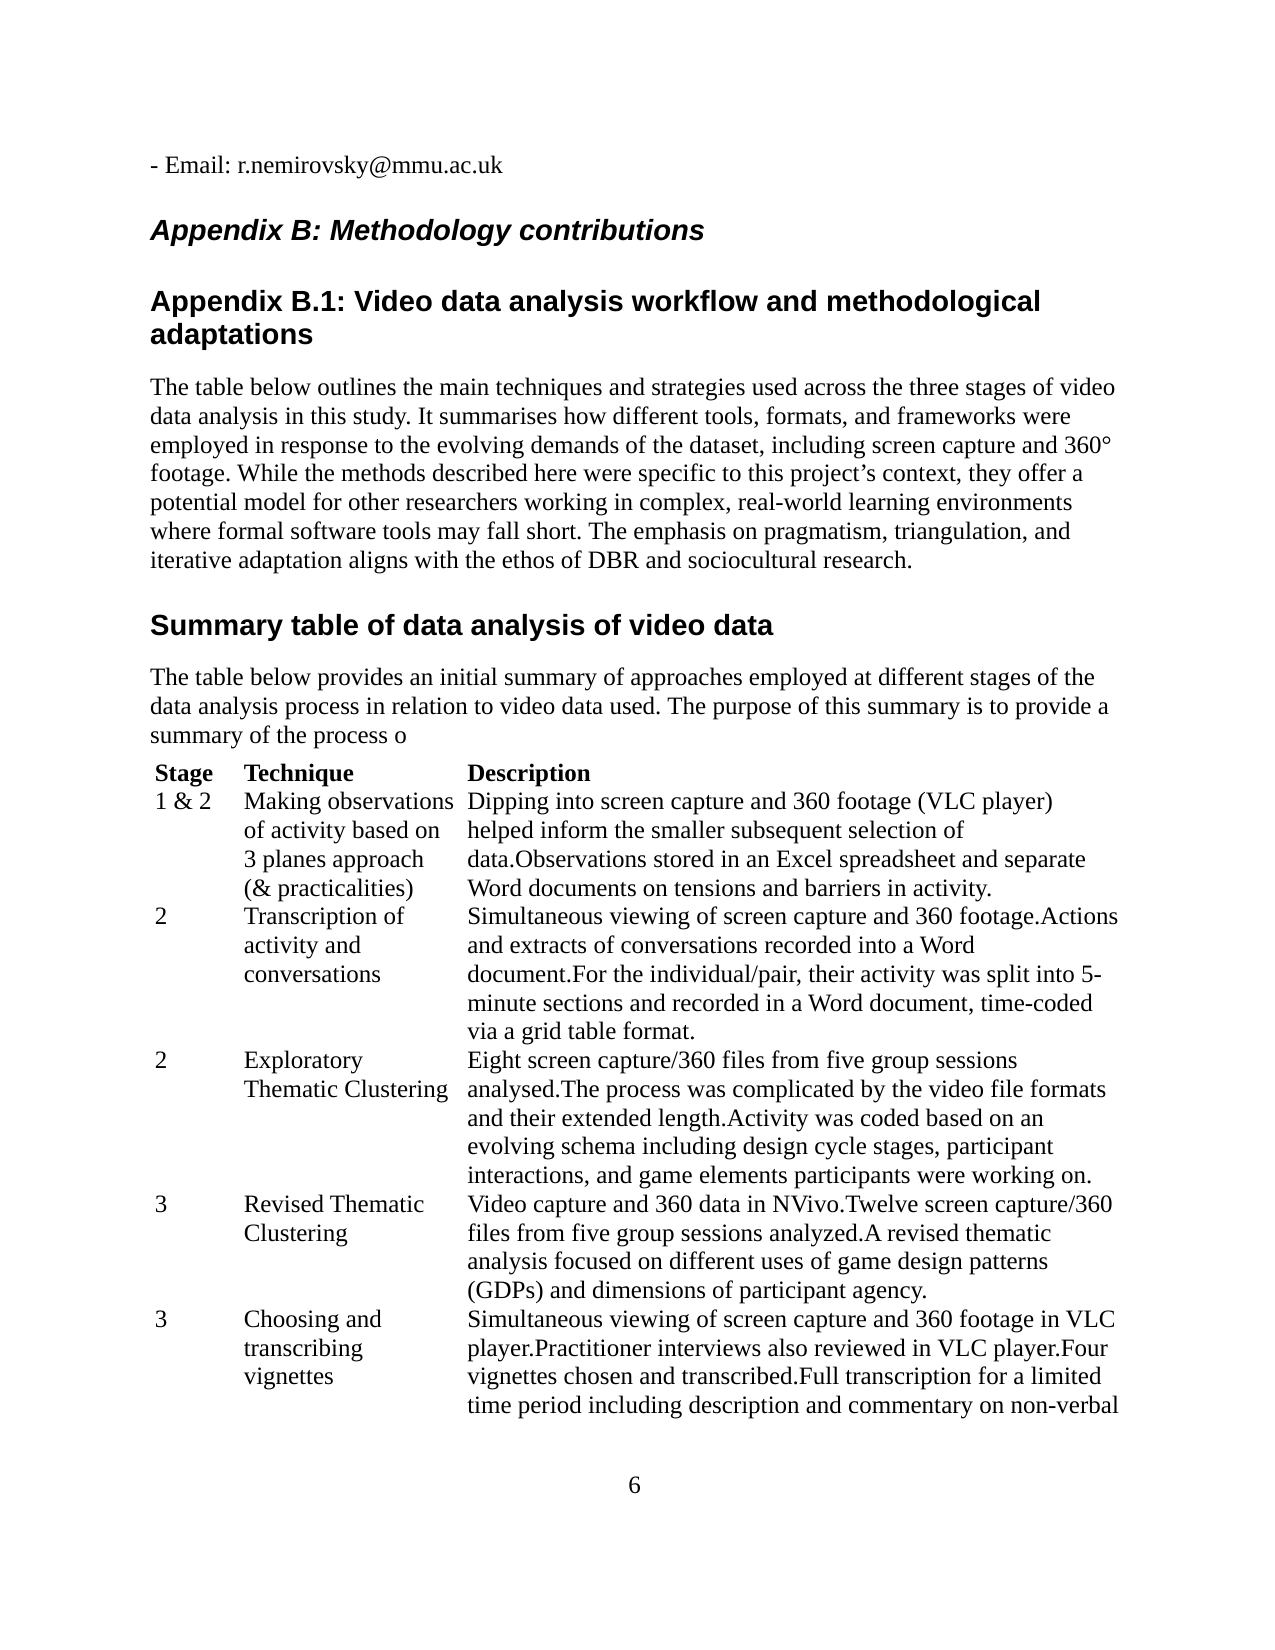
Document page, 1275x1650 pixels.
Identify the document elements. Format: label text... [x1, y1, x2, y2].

table_cell 1 & 2 [150, 786, 239, 901]
subtitle Appendix B.1: Video data analysis workflow and methodological adaptations [150, 284, 1125, 351]
table_cell Choosing and transcribing vignettes [239, 1304, 462, 1419]
subtitle Appendix B: Methodology contributions [150, 213, 1125, 246]
table_cell 3 [150, 1189, 239, 1304]
subtitle Summary table of data analysis of video data [150, 607, 1125, 641]
table_cell Video capture and 360 data in NVivo.Twelve screen capture/360 files from five group sessions analyzed.A revised thematic analysis focused on different uses of game design patterns (GDPs) and dimensions of participant agency. [463, 1189, 1125, 1304]
text - Email: r.nemirovsky@mmu.ac.uk [150, 150, 1125, 179]
table_cell Transcription of activity and conversations [239, 901, 462, 1045]
text The table below provides an initial summary of approaches employed at different stages of the data analysis process in relation to video data used. The purpose of this summary is to provide a summary of the process o [150, 662, 1125, 749]
table_cell Exploratory Thematic Clustering [239, 1045, 462, 1189]
table_header Technique [239, 758, 462, 786]
text The table below outlines the main techniques and strategies used across the three stages of video data analysis in this study. It summarises how different tools, formats, and frameworks were employed in response to the evolving demands of the dataset, including screen capture and 360° footage. While the methods described here were specific to this project’s context, they offer a potential model for other researchers working in complex, real-world learning environments where formal software tools may fall short. The emphasis on pragmatism, triangulation, and iterative adaptation aligns with the ethos of DBR and sociocultural research. [150, 372, 1125, 573]
table_cell Dipping into screen capture and 360 footage (VLC player) helped inform the smaller subsequent selection of data.Observations stored in an Excel spreadsheet and separate Word documents on tensions and barriers in activity. [463, 786, 1125, 901]
table_cell 2 [150, 1045, 239, 1189]
table_header Stage [150, 758, 239, 786]
table_cell Eight screen capture/360 files from five group sessions analysed.The process was complicated by the video file formats and their extended length.Activity was coded based on an evolving schema including design cycle stages, participant interactions, and game elements participants were working on. [463, 1045, 1125, 1189]
table_cell 3 [150, 1304, 239, 1419]
table_header Description [463, 758, 1125, 786]
table_cell Making observations of activity based on 3 planes approach (& practicalities) [239, 786, 462, 901]
table_cell Simultaneous viewing of screen capture and 360 footage in VLC player.Practitioner interviews also reviewed in VLC player.Four vignettes chosen and transcribed.Full transcription for a limited time period including description and commentary on non-verbal [463, 1304, 1125, 1419]
table_cell Simultaneous viewing of screen capture and 360 footage.Actions and extracts of conversations recorded into a Word document.For the individual/pair, their activity was split into 5-minute sections and recorded in a Word document, time-coded via a grid table format. [463, 901, 1125, 1045]
table_cell Revised Thematic Clustering [239, 1189, 462, 1304]
table_cell 2 [150, 901, 239, 1045]
